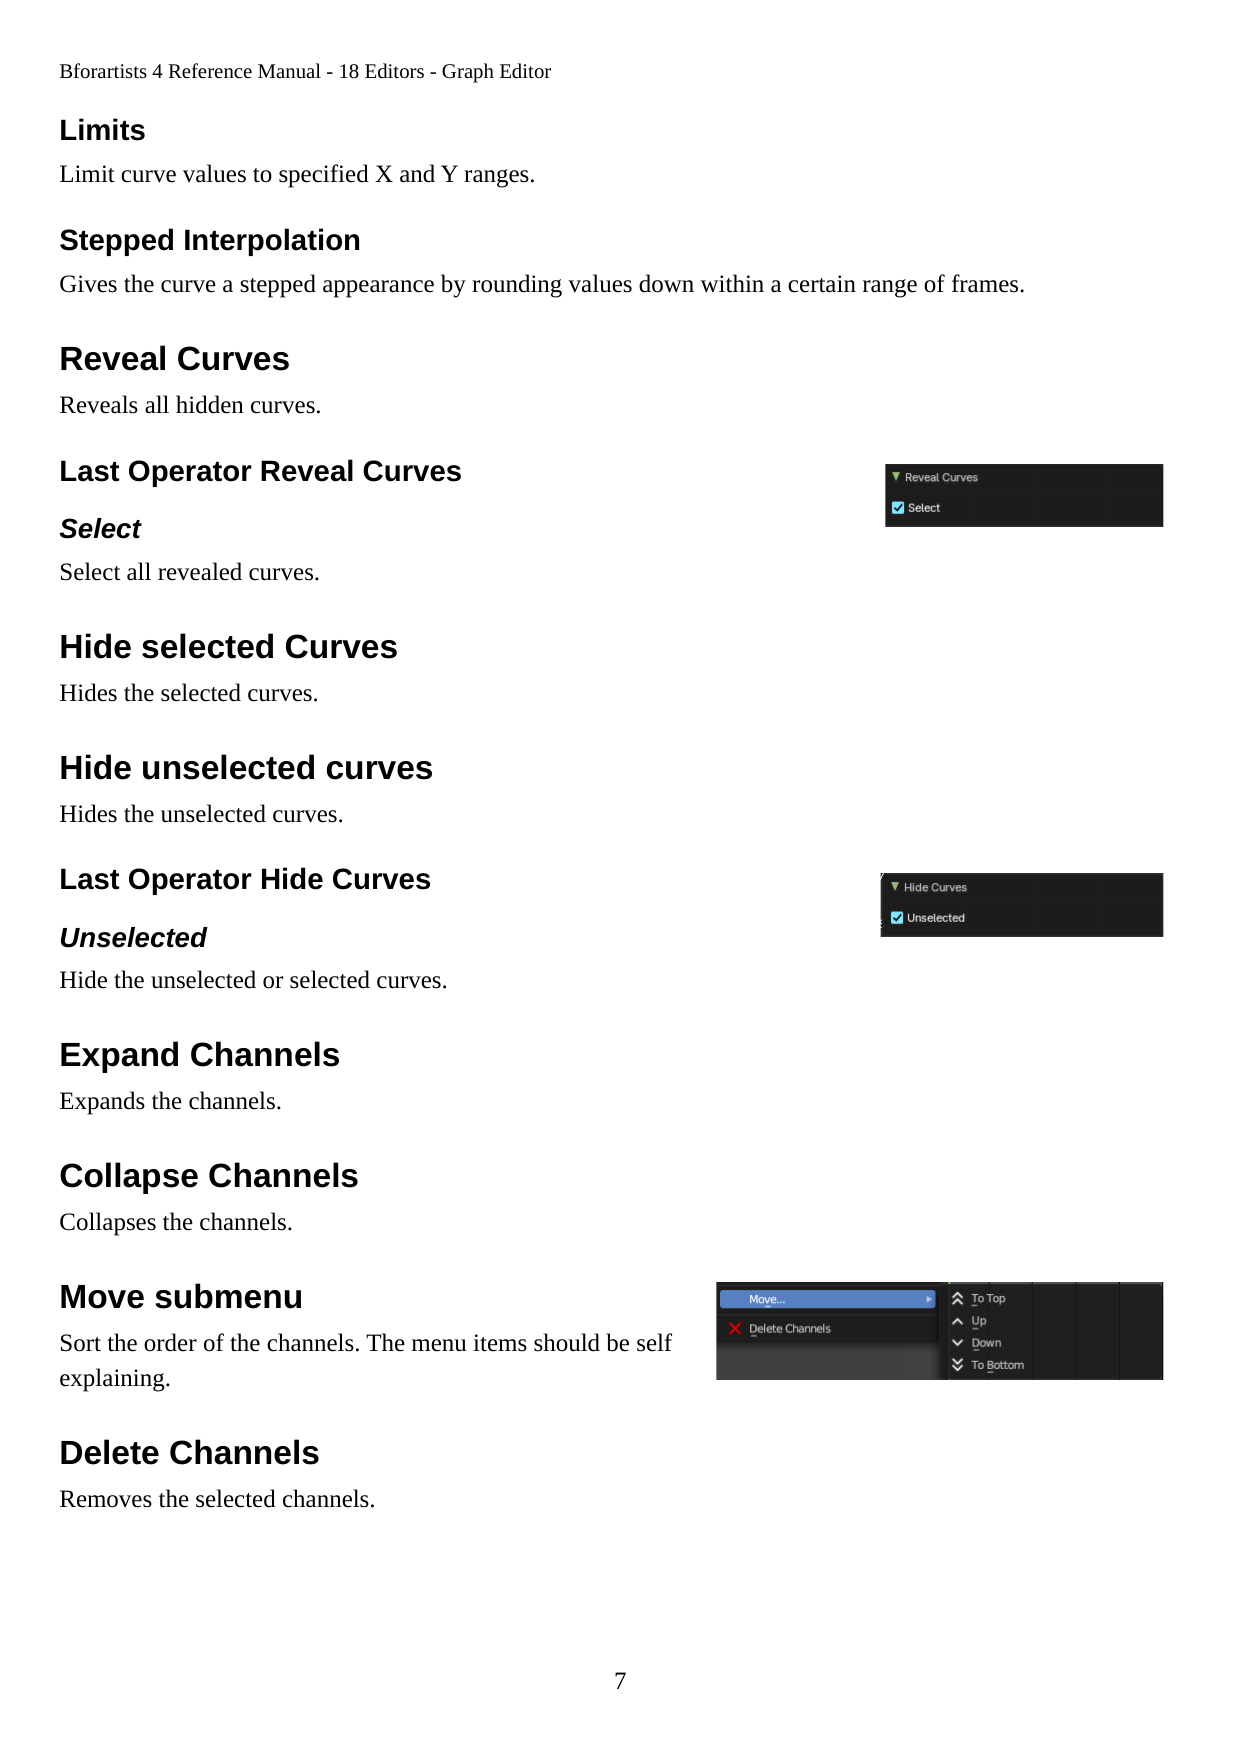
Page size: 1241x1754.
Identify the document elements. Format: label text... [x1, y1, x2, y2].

text Removes the selected channels. [59, 1484, 1181, 1513]
text Hides the selected curves. [59, 678, 1181, 706]
text Gives the curve a stepped appearance by rounding values down within a certain range of frames. [59, 269, 1181, 297]
subtitle Collapse Channels [59, 1156, 1181, 1195]
subtitle Select [59, 512, 1181, 544]
picture [880, 873, 1164, 937]
picture [885, 464, 1164, 527]
text Reveals all hidden curves. [59, 390, 1181, 418]
text Select all revealed curves. [59, 557, 1181, 585]
subtitle Move submenu [59, 1277, 1181, 1316]
text Hides the unselected curves. [59, 799, 1181, 827]
subtitle Limits [59, 113, 1181, 146]
picture [716, 1282, 1164, 1380]
text Collapses the channels. [59, 1207, 1181, 1236]
subtitle Last Operator Hide Curves [59, 862, 1181, 896]
subtitle Hide unselected curves [59, 747, 1181, 786]
subtitle Hide selected Curves [59, 626, 1181, 665]
subtitle Delete Channels [59, 1433, 1181, 1472]
subtitle Unselected [59, 921, 1181, 953]
subtitle Expand Channels [59, 1035, 1181, 1074]
subtitle Reveal Curves [59, 339, 1181, 377]
text Sort the order of the channels. The menu items should be self explaining. [59, 1328, 1181, 1392]
text Limit curve values to specified X and Y ranges. [59, 159, 1181, 188]
text Hide the unselected or selected curves. [59, 965, 1181, 994]
text Expands the channels. [59, 1086, 1181, 1115]
subtitle Stepped Interpolation [59, 222, 1181, 256]
subtitle Last Operator Reveal Curves [59, 453, 1181, 487]
